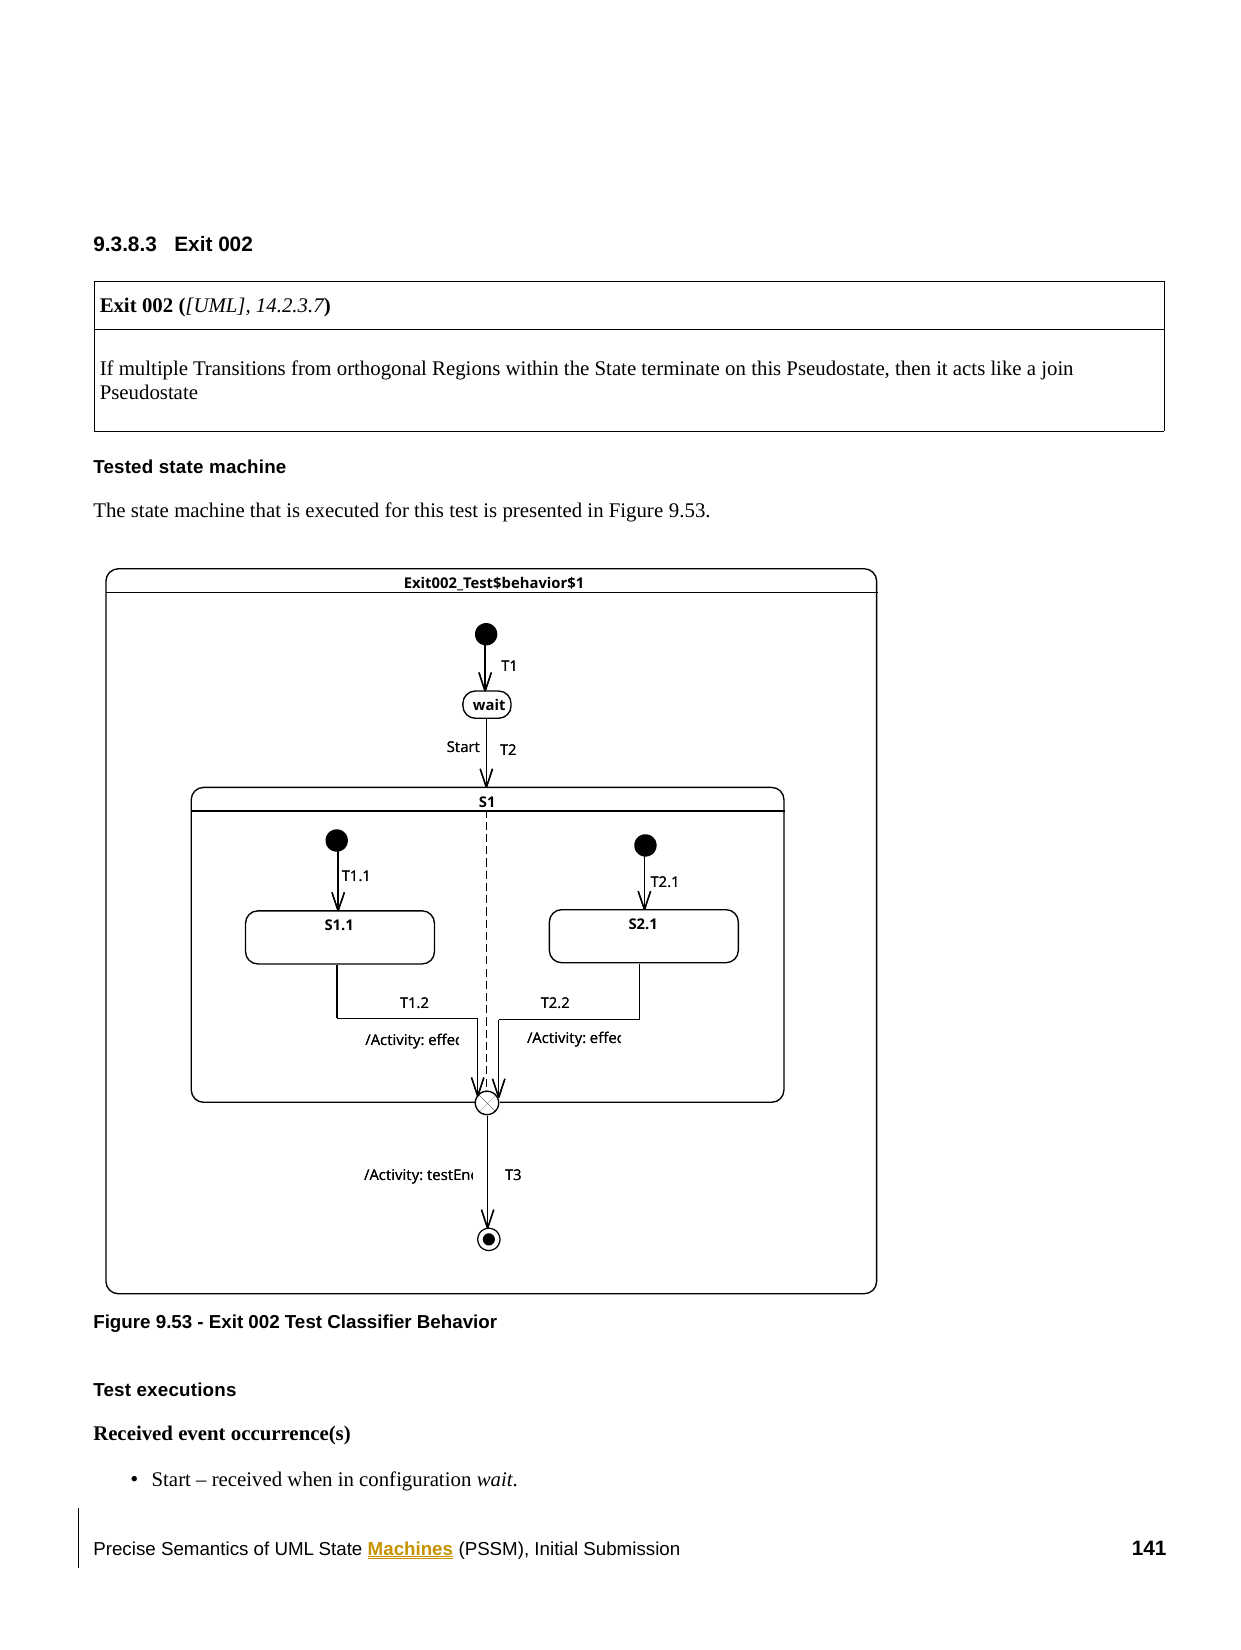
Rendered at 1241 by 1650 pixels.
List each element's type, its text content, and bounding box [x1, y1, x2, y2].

subtitle Tested state machine [93, 456, 1164, 477]
table_cell If multiple Transitions from orthogonal Regions within the State terminate on this Pseudostate, then it acts like a join Pseudostate [95, 330, 1164, 431]
text The state machine that is executed for this test is presented in Figure 9.53. [93, 498, 1164, 522]
text Received event occurrence(s) [93, 1421, 1164, 1445]
subtitle Exit 002 [93, 231, 1164, 256]
subtitle Test executions [93, 1378, 1164, 1400]
text Figure 9.53 - Exit 002 Test Classifier Behavior [93, 556, 891, 1333]
table_header Exit 002 ([UML], 14.2.3.7) [95, 282, 1164, 329]
list Start – received when in configuration wait. [131, 1466, 1164, 1491]
